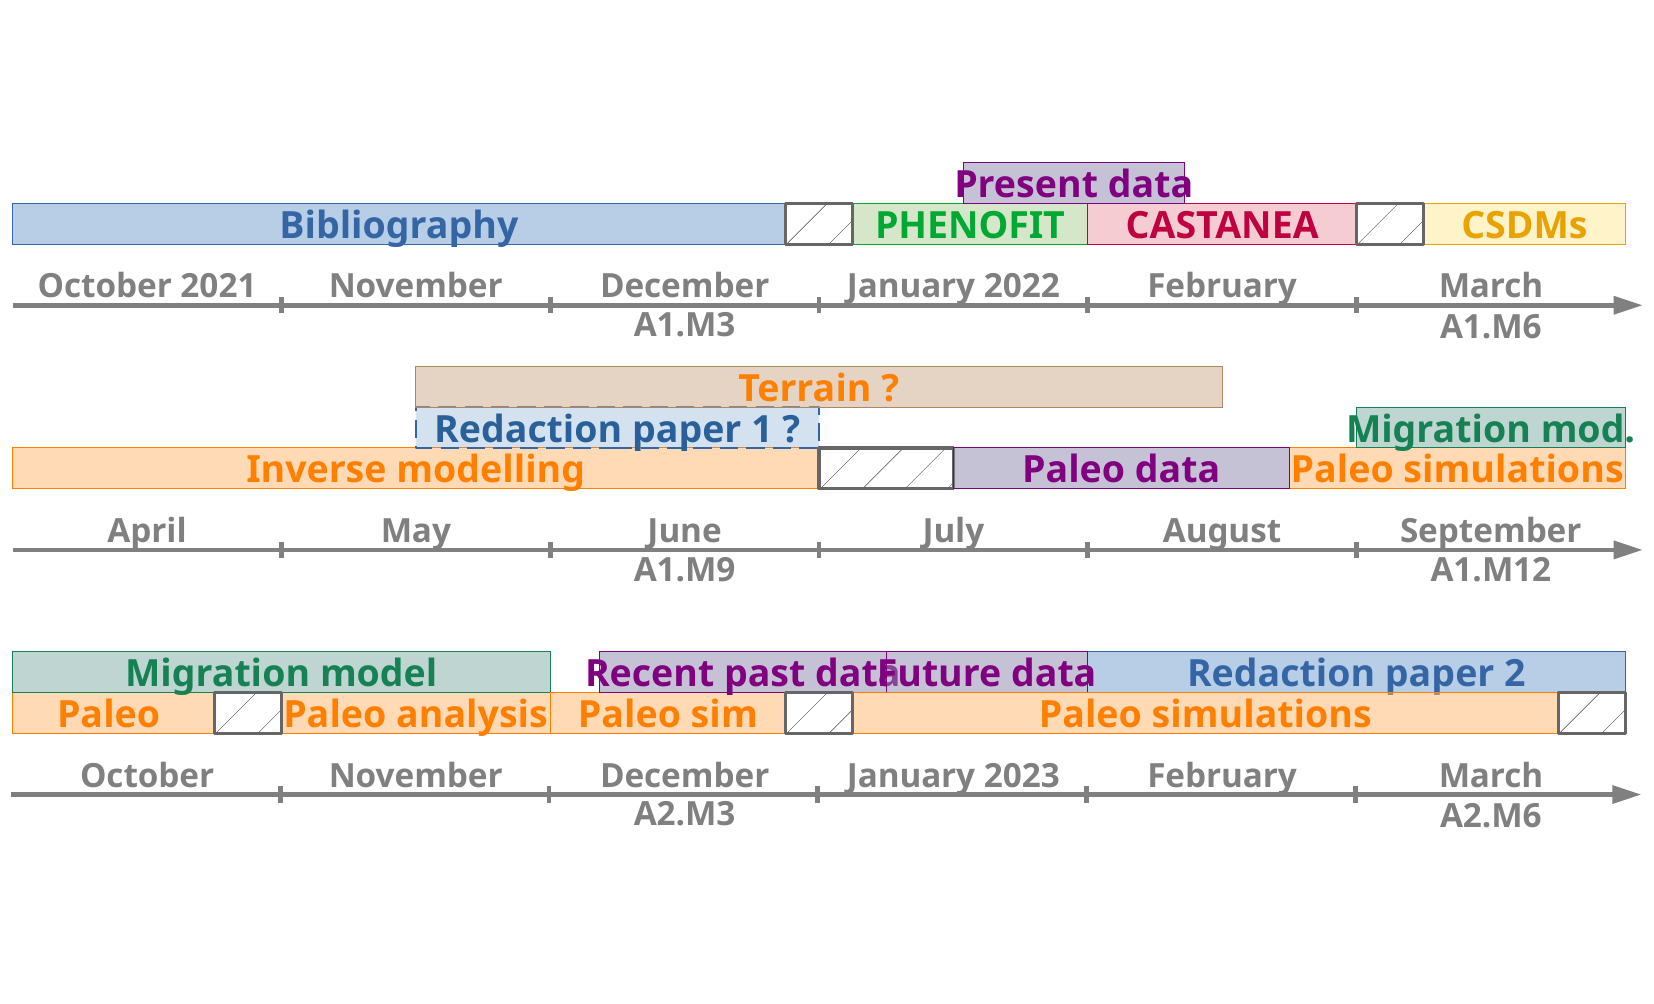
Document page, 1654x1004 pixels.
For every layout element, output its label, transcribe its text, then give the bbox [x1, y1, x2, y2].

text_box Recent past data [599, 651, 886, 693]
text_box [214, 692, 282, 734]
text_box A1.M12 [1356, 541, 1626, 595]
text_box February [1087, 747, 1356, 801]
text_box April [12, 503, 281, 556]
text_box June [550, 503, 819, 541]
text_box [1558, 692, 1626, 734]
text_box November [281, 747, 550, 801]
text_box July [819, 503, 1087, 556]
text_box Migration model [12, 651, 551, 693]
text_box [1356, 203, 1424, 245]
text_box Inverse modelling [12, 447, 819, 489]
text_box CSDMs [1424, 203, 1626, 245]
text_box August [1087, 503, 1357, 556]
text_box Migration mod. [1356, 407, 1626, 448]
text_box December [550, 258, 819, 297]
text_box [785, 692, 853, 734]
text_box PHENOFIT [853, 203, 1087, 245]
text_box [819, 447, 953, 489]
text_box May [281, 503, 550, 556]
text_box November [284, 308, 548, 312]
text_box Paleo sim [550, 692, 785, 734]
text_box Present data [963, 162, 1185, 204]
text_box Paleo data [953, 447, 1290, 489]
text_box Paleo analysis [282, 693, 550, 734]
text_box Redaction paper 2 [1088, 651, 1626, 692]
text_box December [550, 747, 819, 801]
text_box [785, 203, 853, 245]
text_box March [1356, 747, 1626, 801]
text_box A1.M3 [550, 297, 820, 350]
text_box Future data [886, 651, 1088, 692]
text_box January 2022 [819, 258, 1087, 312]
text_box A2.M3 [550, 801, 820, 840]
text_box A1.M6 [1356, 299, 1626, 353]
text_box November [282, 258, 550, 303]
text_box Redaction paper 1 ? [415, 408, 820, 448]
text_box Paleo simulations [853, 692, 1558, 734]
text_box September [1357, 503, 1626, 541]
text_box Paleo simulations [1290, 447, 1626, 489]
text_box February [1087, 258, 1356, 312]
text_box October 2021 [12, 258, 282, 312]
text_box Terrain ? [415, 366, 1223, 408]
text_box March [1356, 258, 1626, 299]
text_box A1.M9 [550, 541, 820, 595]
text_box January 2023 [819, 747, 1087, 801]
text_box Paleo [12, 693, 214, 734]
text_box Bibliography [12, 203, 785, 245]
text_box October [12, 747, 281, 801]
text_box A2.M6 [1356, 801, 1626, 842]
text_box CASTANEA [1087, 203, 1356, 245]
